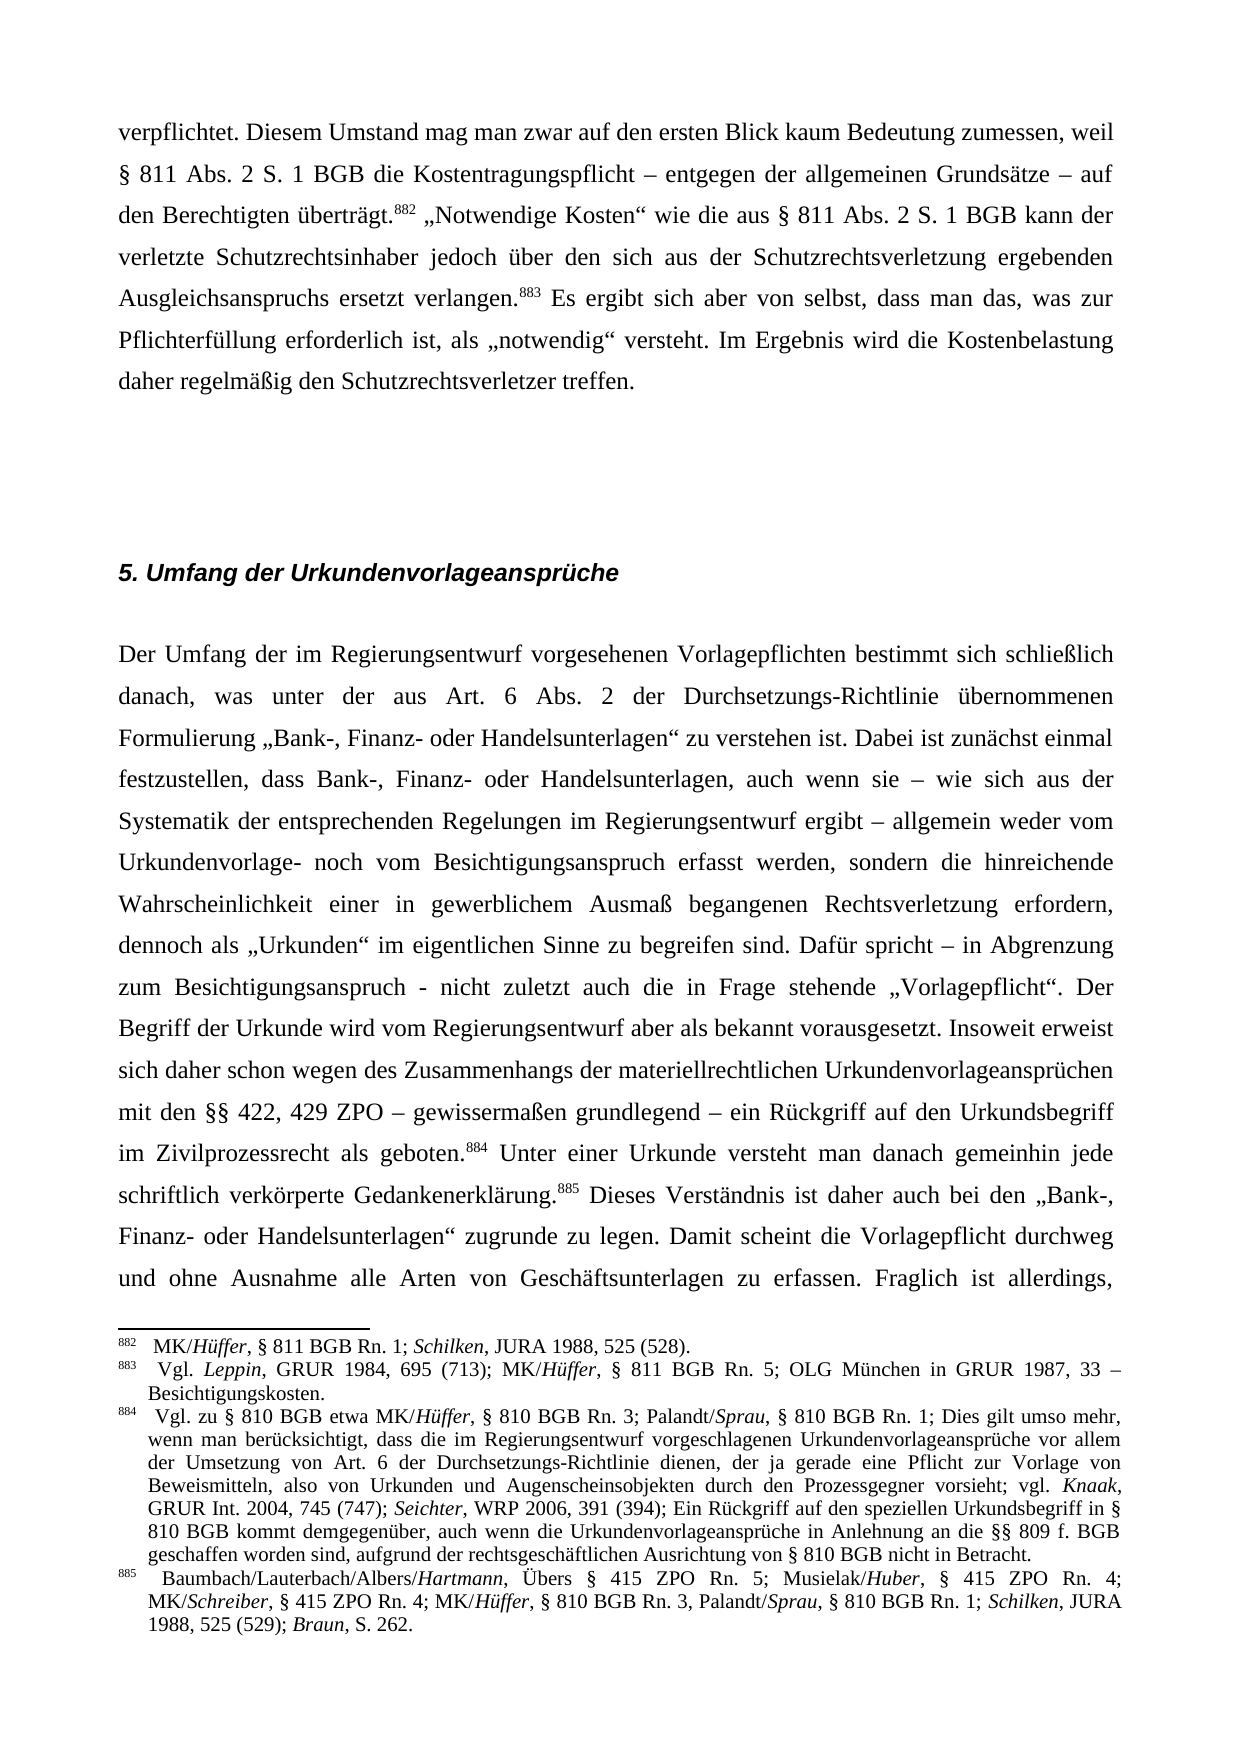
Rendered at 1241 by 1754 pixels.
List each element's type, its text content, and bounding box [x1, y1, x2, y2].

text Vgl. Leppin, GRUR 1984, 695 (713); MK/Hüffer, § 811 BGB Rn. 5; OLG München in GRUR 1987, 33 – Besichtigungskosten. [118, 1358, 1122, 1404]
text MK/Hüffer, § 811 BGB Rn. 1; Schilken, JURA 1988, 525 (528). [118, 1335, 1122, 1358]
subtitle 5. Umfang der Urkundenvorlageansprüche [118, 559, 1122, 586]
text Vgl. zu § 810 BGB etwa MK/Hüffer, § 810 BGB Rn. 3; Palandt/Sprau, § 810 BGB Rn. 1; Dies gilt umso mehr, wenn man berücksichtigt, dass die im Regierungsentwurf vorgeschlagenen Urkundenvorlageansprüche vor allem der Umsetzung von Art. 6 der Durchsetzungs-Richtlinie dienen, der ja gerade eine Pflicht zur Vorlage von Beweismitteln, also von Urkunden und Augenscheinsobjekten durch den Prozessgegner vorsieht; vgl. Knaak, GRUR Int. 2004, 745 (747); Seichter, WRP 2006, 391 (394); Ein Rückgriff auf den speziellen Urkundsbegriff in § 810 BGB kommt demgegenüber, auch wenn die Urkundenvorlageansprüche in Anlehnung an die §§ 809 f. BGB geschaffen worden sind, aufgrund der rechtsgeschäftlichen Ausrichtung von § 810 BGB nicht in Betracht. [118, 1404, 1122, 1566]
text Der Umfang der im Regierungsentwurf vorgesehenen Vorlagepflichten bestimmt sich schließlich danach, was unter der aus Art. 6 Abs. 2 der Durchsetzungs-Richtlinie übernommenen Formulierung „Bank-, Finanz- oder Handelsunterlagen“ zu verstehen ist. Dabei ist zunächst einmal festzustellen, dass Bank-, Finanz- oder Handelsunterlagen, auch wenn sie – wie sich aus der Systematik der entsprechenden Regelungen im Regierungsentwurf ergibt – allgemein weder vom Urkundenvorlage- noch vom Besichtigungsanspruch erfasst werden, sondern die hinreichende Wahrscheinlichkeit einer in gewerblichem Ausmaß begangenen Rechtsverletzung erfordern, dennoch als „Urkunden“ im eigentlichen Sinne zu begreifen sind. Dafür spricht – in Abgrenzung zum Besichtigungsanspruch - nicht zuletzt auch die in Frage stehende „Vorlagepflicht“. Der Begriff der Urkunde wird vom Regierungsentwurf aber als bekannt vorausgesetzt. Insoweit erweist sich daher schon wegen des Zusammenhangs der materiellrechtlichen Urkundenvorlageansprüchen mit den §§ 422, 429 ZPO – gewissermaßen grundlegend – ein Rückgriff auf den Urkundsbegriff im Zivilprozessrecht als geboten. Unter einer Urkunde versteht man danach gemeinhin jede schriftlich verkörperte Gedankenerklärung. Dieses Verständnis ist daher auch bei den „Bank-, Finanz- oder Handelsunterlagen“ zugrunde zu legen. Damit scheint die Vorlagepflicht durchweg und ohne Ausnahme alle Arten von Geschäftsunterlagen zu erfassen. Fraglich ist allerdings, [118, 641, 1114, 1292]
text verpflichtet. Diesem Umstand mag man zwar auf den ersten Blick kaum Bedeutung zumessen, weil § 811 Abs. 2 S. 1 BGB die Kostentragungspflicht – entgegen der allgemeinen Grundsätze – auf den Berechtigten überträgt. „Notwendige Kosten“ wie die aus § 811 Abs. 2 S. 1 BGB kann der verletzte Schutzrechtsinhaber jedoch über den sich aus der Schutzrechtsverletzung ergebenden Ausgleichsanspruchs ersetzt verlangen. Es ergibt sich aber von selbst, dass man das, was zur Pflichterfüllung erforderlich ist, als „notwendig“ versteht. Im Ergebnis wird die Kostenbelastung daher regelmäßig den Schutzrechtsverletzer treffen. [118, 118, 1114, 395]
text Baumbach/Lauterbach/Albers/Hartmann, Übers § 415 ZPO Rn. 5; Musielak/Huber, § 415 ZPO Rn. 4; MK/Schreiber, § 415 ZPO Rn. 4; MK/Hüffer, § 810 BGB Rn. 3, Palandt/Sprau, § 810 BGB Rn. 1; Schilken, JURA 1988, 525 (529); Braun, S. 262. [118, 1566, 1122, 1636]
